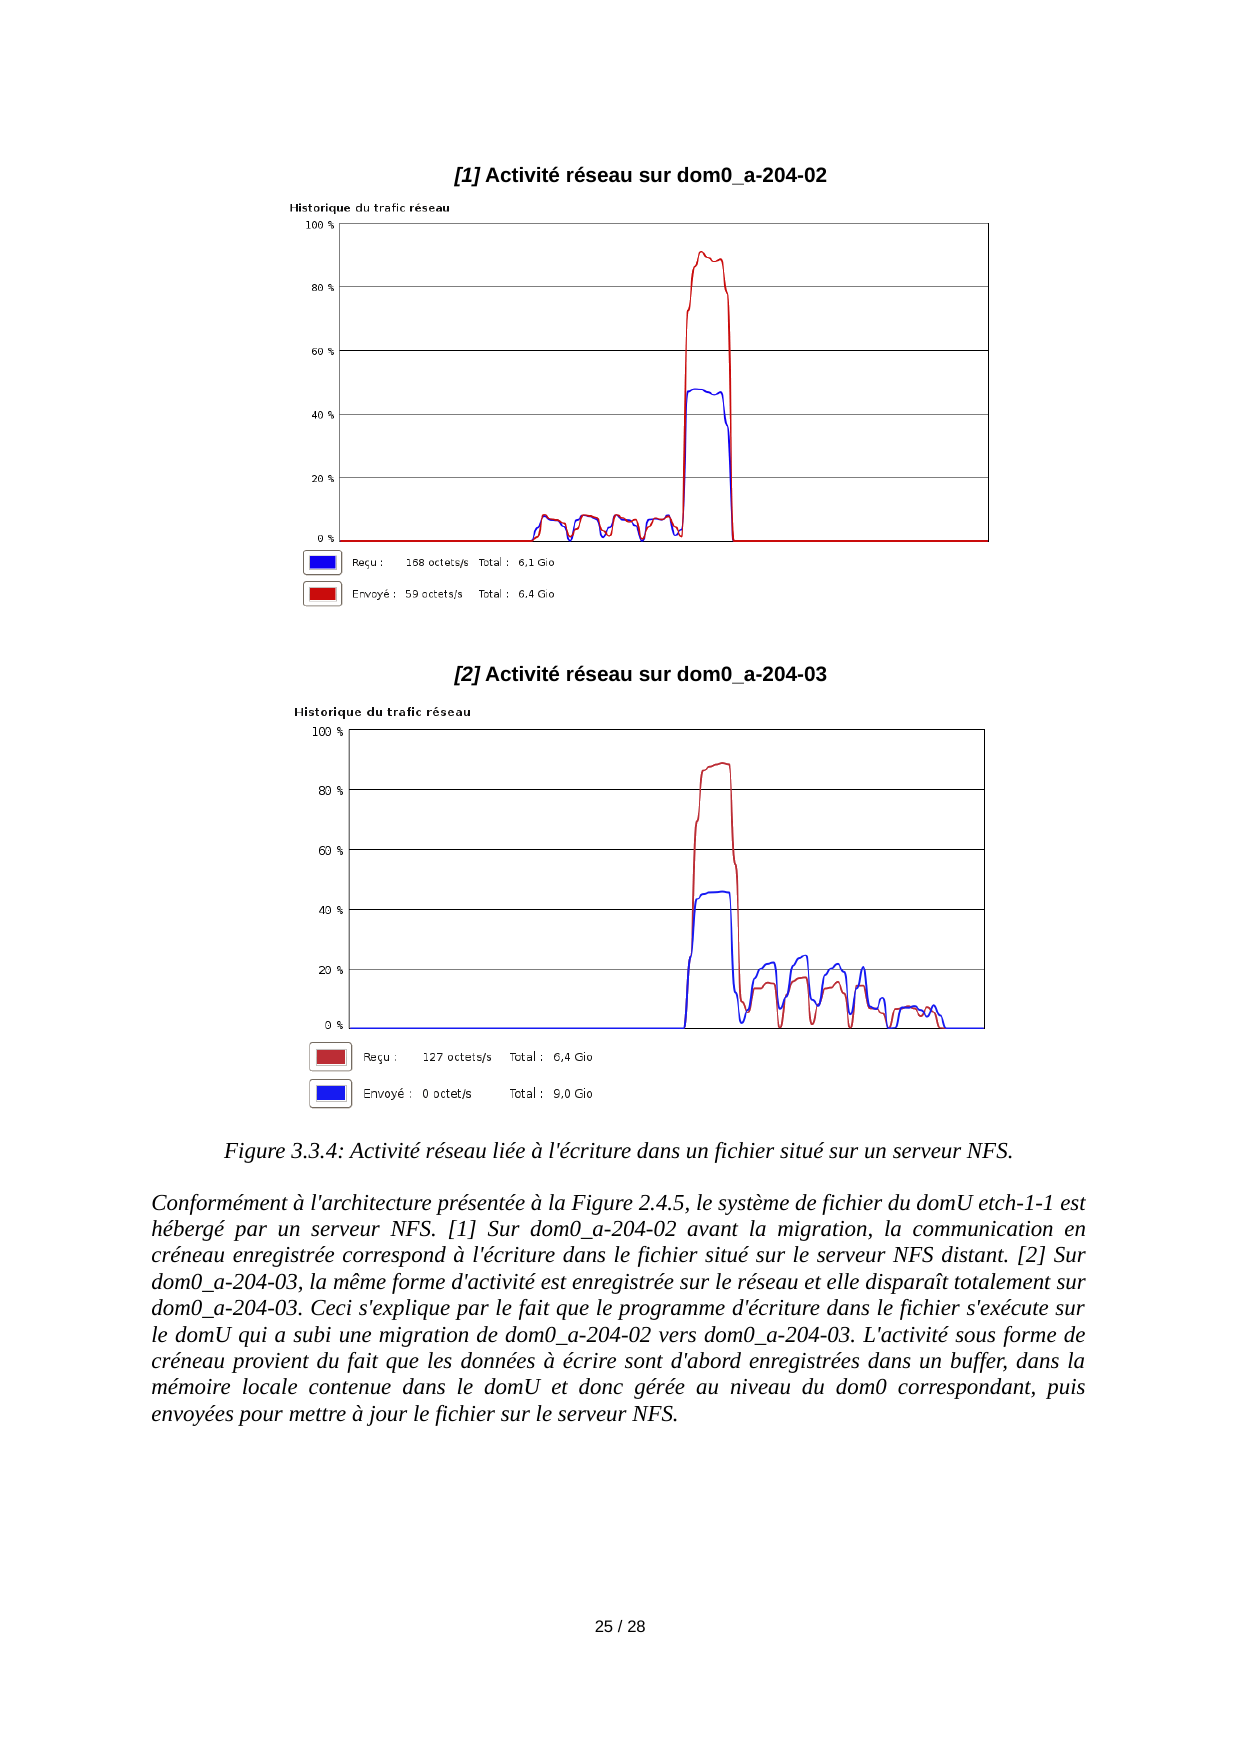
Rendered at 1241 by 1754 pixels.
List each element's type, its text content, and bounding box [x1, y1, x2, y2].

text [2] Activité réseau sur dom0_a-204-03 [151, 662, 1089, 686]
text [1] Activité réseau sur dom0_a-204-02 [151, 163, 1089, 187]
picture [286, 199, 996, 614]
text Conformément à l'architecture présentée à la Figure 2.4.5, le système de fichier du domU etch-1-1 est hébergé par un serveur NFS. [1] Sur dom0_a-204-02 avant la migration, la communication en créneau enregistrée correspond à l'écriture dans le fichier situé sur le serveur NFS distant. [2] Sur dom0_a-204-03, la même forme d'activité est enregistrée sur le réseau et elle disparaît totalement sur dom0_a-204-03. Ceci s'explique par le fait que le programme d'écriture dans le fichier s'exécute sur le domU qui a subi une migration de dom0_a-204-02 vers dom0_a-204-03. L'activité sous forme de créneau provient du fait que les données à écrire sont d'abord enregistrées dans un buffer, dans la mémoire locale contenue dans le domU et donc gérée au niveau du dom0 correspondant, puis envoyées pour mettre à jour le fichier sur le serveur NFS. [151, 1189, 1089, 1426]
text Figure 3.3.4: Activité réseau liée à l'écriture dans un fichier situé sur un serveur NFS. [151, 1137, 1089, 1164]
picture [286, 698, 996, 1113]
